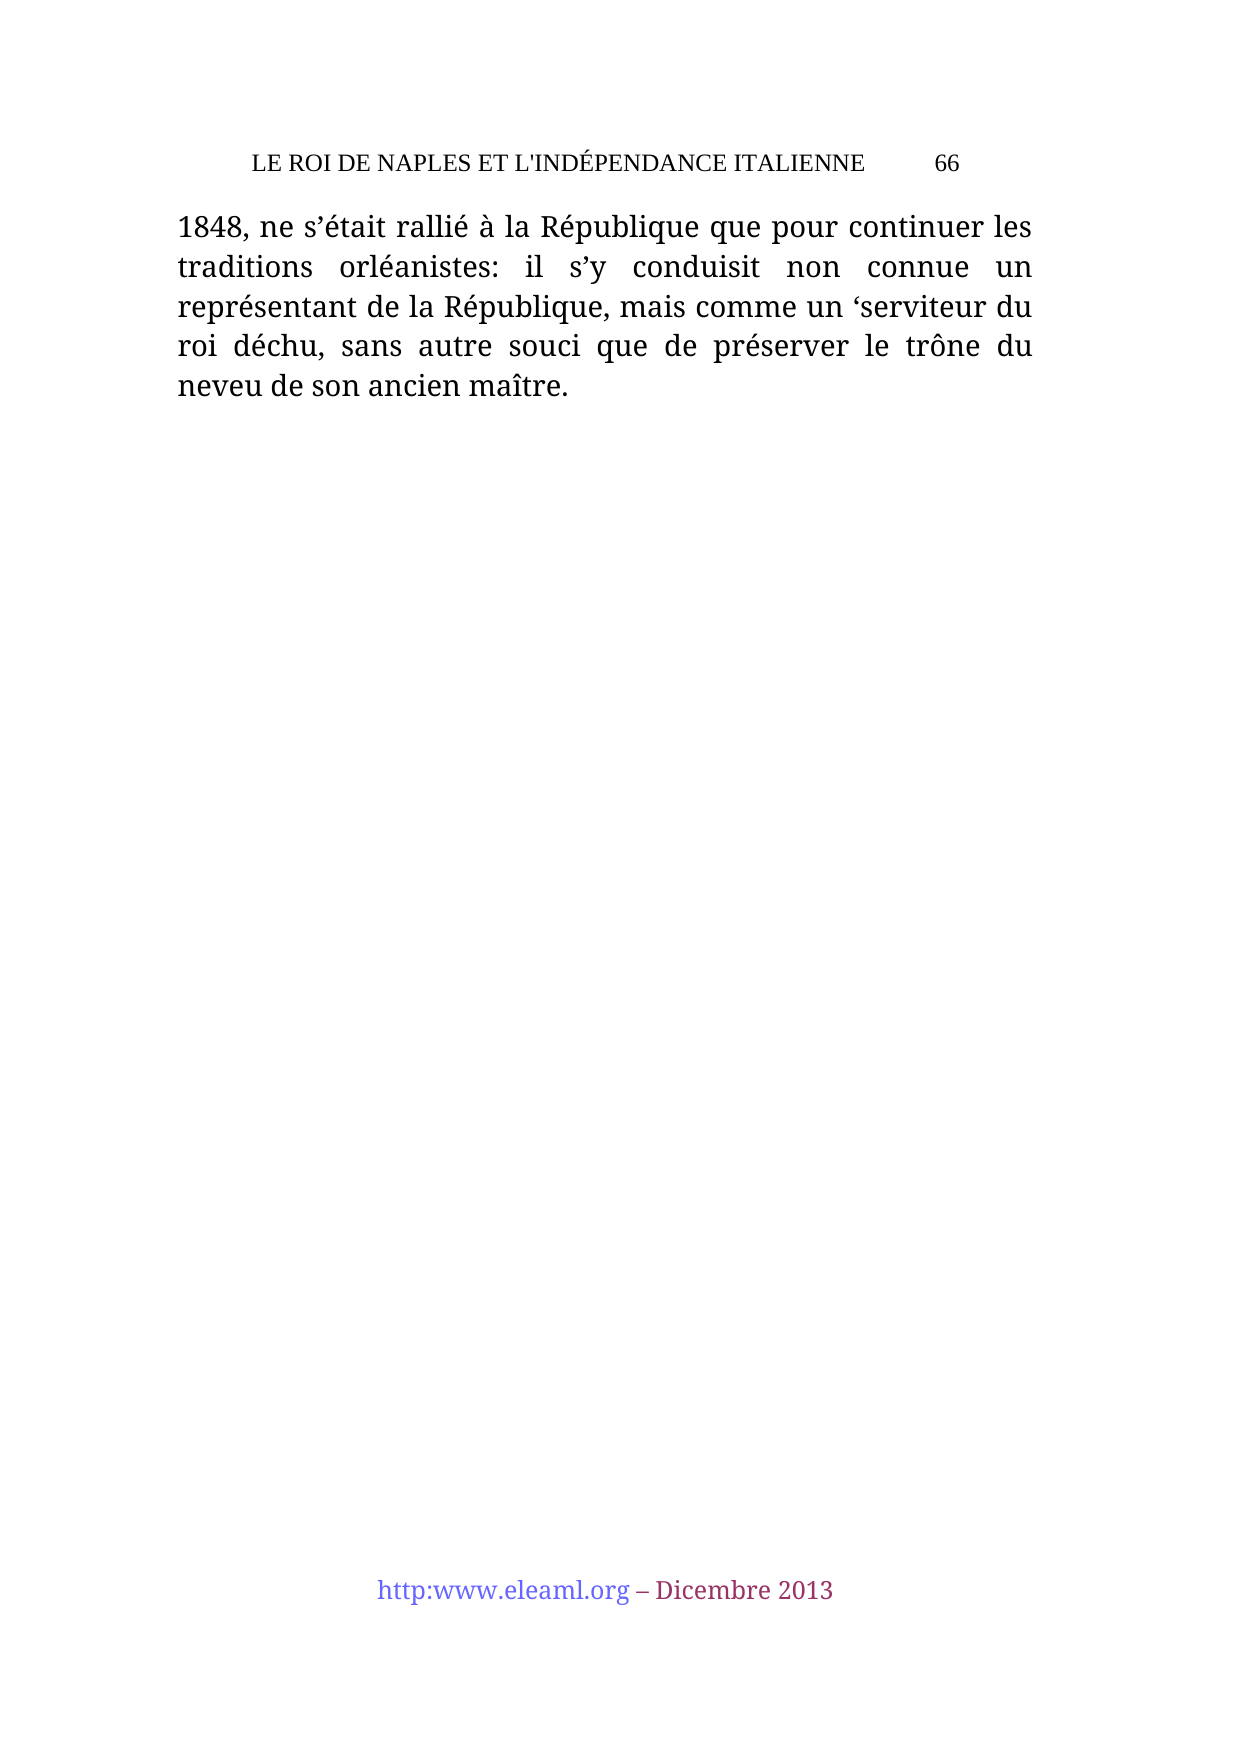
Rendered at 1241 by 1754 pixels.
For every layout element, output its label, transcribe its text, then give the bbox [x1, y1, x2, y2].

text 1848, ne s’était rallié à la République que pour continuer les traditions orléanistes: il s’y conduisit non connue un représentant de la République, mais comme un ‘serviteur du roi déchu, sans autre souci que de préserver le trône du neveu de son ancien maître. [177, 207, 1033, 405]
